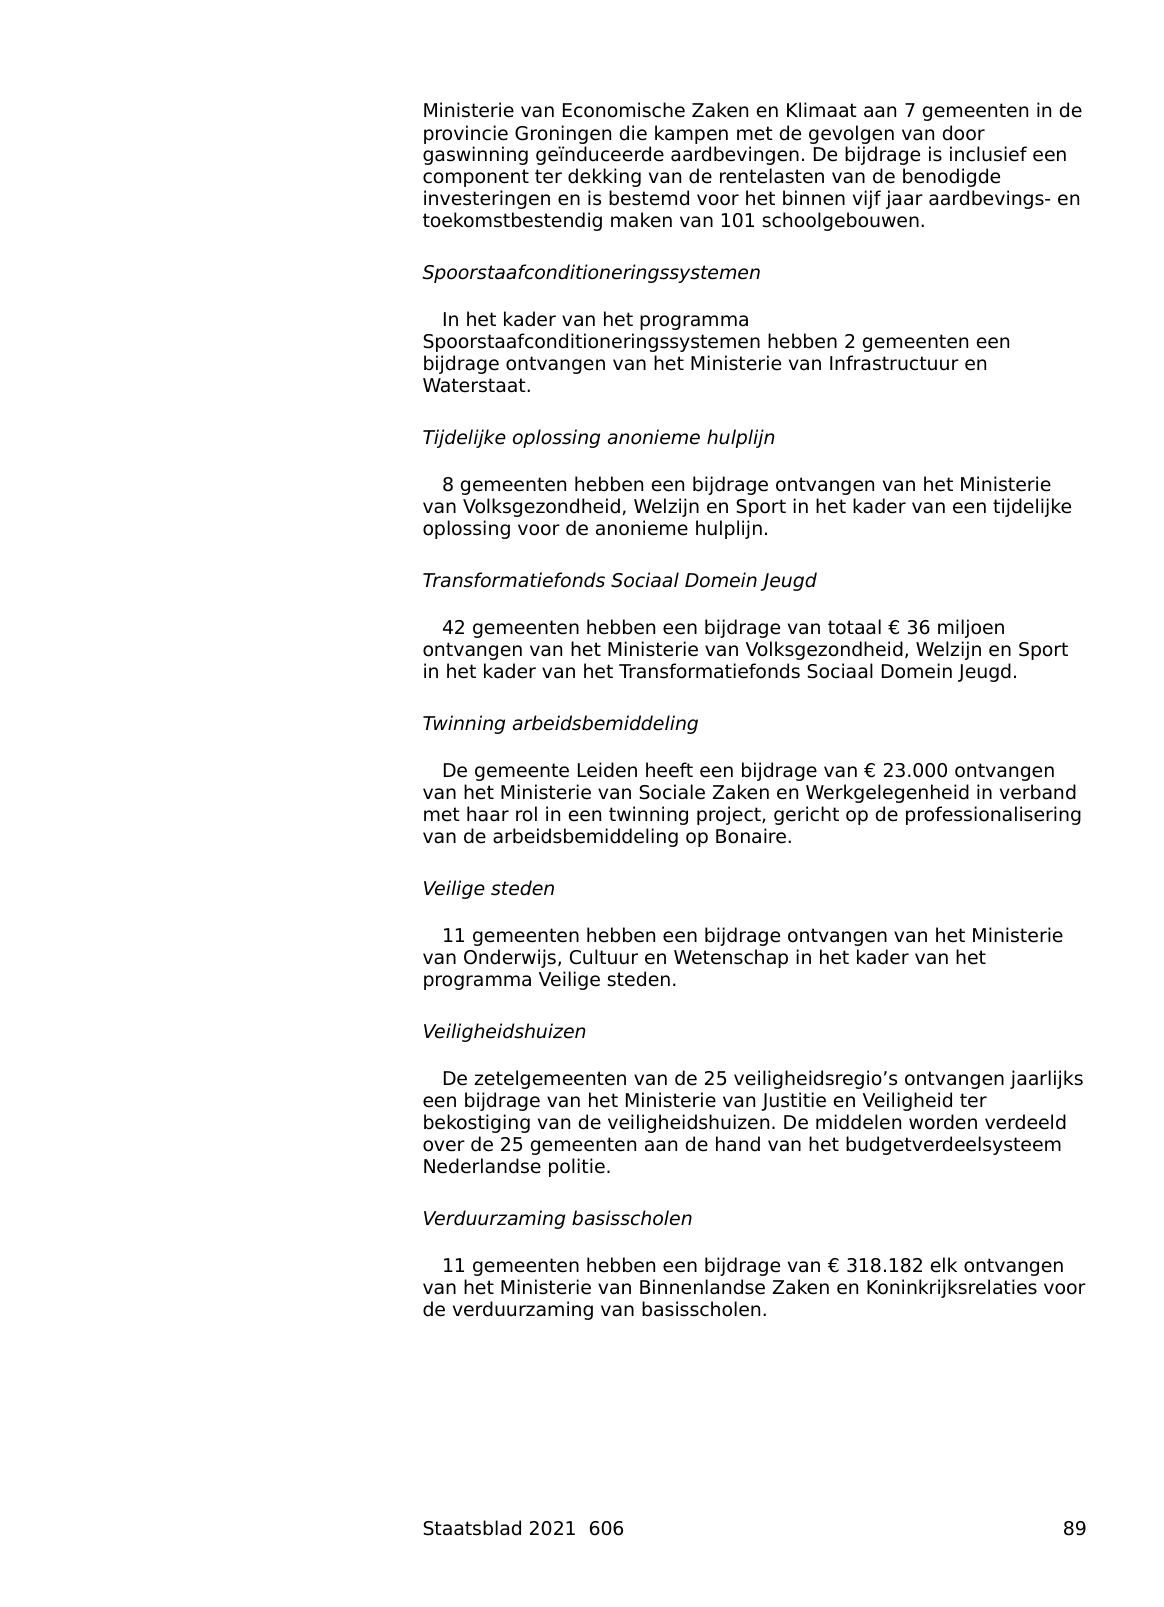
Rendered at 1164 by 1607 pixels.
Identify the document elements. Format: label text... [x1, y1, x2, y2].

text 8 gemeenten hebben een bijdrage ontvangen van het Ministerie van Volksgezondheid, Welzijn en Sport in het kader van een tijdelijke oplossing voor de anonieme hulplijn. [422, 474, 1087, 540]
text Ministerie van Economische Zaken en Klimaat aan 7 gemeenten in de provincie Groningen die kampen met de gevolgen van door gaswinning geïnduceerde aardbevingen. De bijdrage is inclusief een component ter dekking van de rentelasten van de benodigde investeringen en is bestemd voor het binnen vijf jaar aardbevings- en toekomstbestendig maken van 101 schoolgebouwen. [422, 100, 1087, 232]
subtitle Verduurzaming basisscholen [422, 1208, 1087, 1230]
text 11 gemeenten hebben een bijdrage ontvangen van het Ministerie van Onderwijs, Cultuur en Wetenschap in het kader van het programma Veilige steden. [422, 925, 1087, 991]
text 11 gemeenten hebben een bijdrage van € 318.182 elk ontvangen van het Ministerie van Binnenlandse Zaken en Koninkrijksrelaties voor de verduurzaming van basisscholen. [422, 1255, 1087, 1321]
subtitle Transformatiefonds Sociaal Domein Jeugd [422, 570, 1087, 592]
text De zetelgemeenten van de 25 veiligheidsregio’s ontvangen jaarlijks een bijdrage van het Ministerie van Justitie en Veiligheid ter bekostiging van de veiligheidshuizen. De middelen worden verdeeld over de 25 gemeenten aan de hand van het budgetverdeelsysteem Nederlandse politie. [422, 1068, 1087, 1178]
subtitle Veilige steden [422, 878, 1087, 900]
text In het kader van het programma Spoorstaafconditioneringssystemen hebben 2 gemeenten een bijdrage ontvangen van het Ministerie van Infrastructuur en Waterstaat. [422, 309, 1087, 397]
subtitle Veiligheidshuizen [422, 1021, 1087, 1043]
subtitle Tijdelijke oplossing anonieme hulplijn [422, 427, 1087, 449]
subtitle Twinning arbeidsbemiddeling [422, 713, 1087, 735]
text De gemeente Leiden heeft een bijdrage van € 23.000 ontvangen van het Ministerie van Sociale Zaken en Werkgelegenheid in verband met haar rol in een twinning project, gericht op de professionalisering van de arbeidsbemiddeling op Bonaire. [422, 760, 1087, 848]
subtitle Spoorstaafconditioneringssystemen [422, 262, 1087, 284]
text 42 gemeenten hebben een bijdrage van totaal € 36 miljoen ontvangen van het Ministerie van Volksgezondheid, Welzijn en Sport in het kader van het Transformatiefonds Sociaal Domein Jeugd. [422, 617, 1087, 683]
